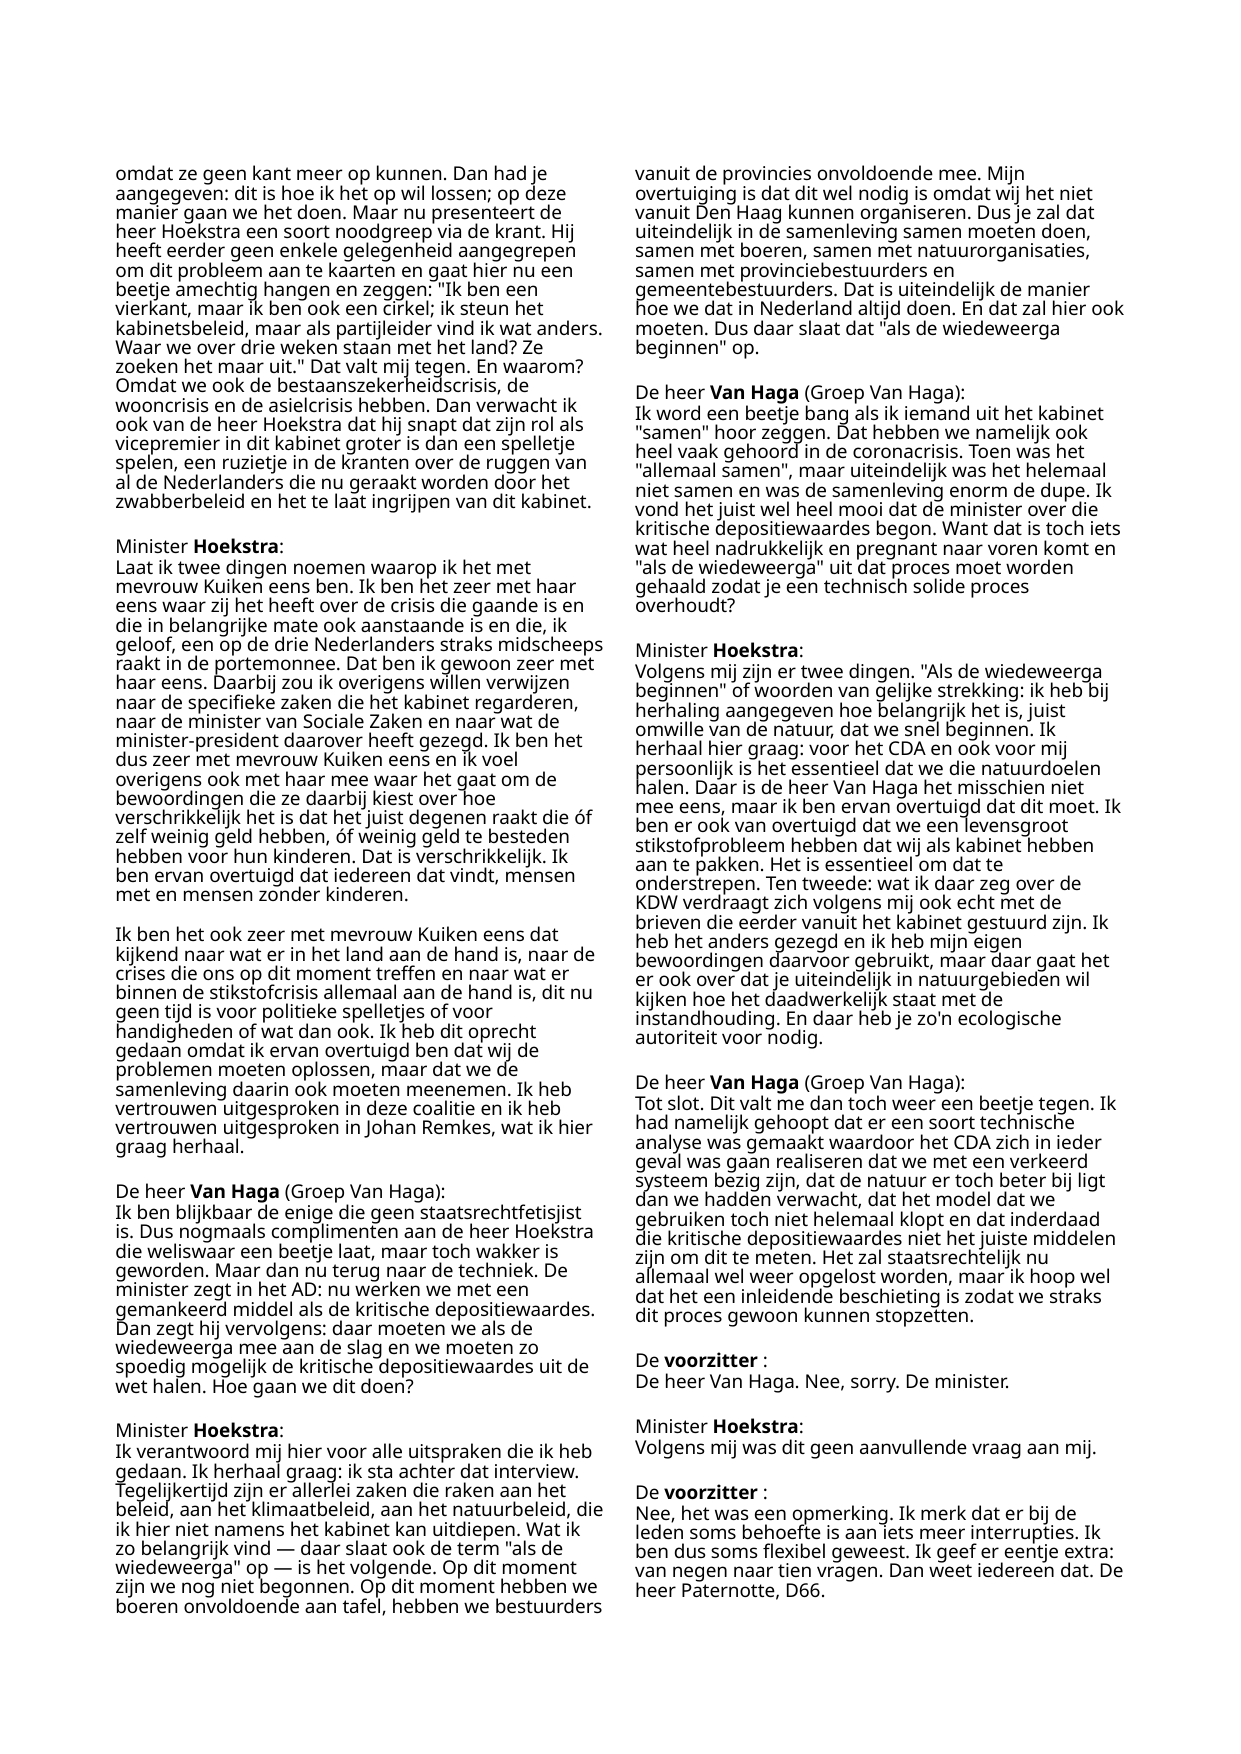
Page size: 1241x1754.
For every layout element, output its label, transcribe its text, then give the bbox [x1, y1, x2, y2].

text Ik verantwoord mij hier voor alle uitspraken die ik heb gedaan. Ik herhaal graag: ik sta achter dat interview. Tegelijkertijd zijn er allerlei zaken die raken aan het beleid, aan het klimaatbeleid, aan het natuurbeleid, die ik hier niet namens het kabinet kan uitdiepen. Wat ik zo belangrijk vind — daar slaat ook de term "als de wiedeweerga" op — is het volgende. Op dit moment zijn we nog niet begonnen. Op dit moment hebben we boeren onvoldoende aan tafel, hebben we bestuurders [115, 1443, 605, 1617]
text Nee, het was een opmerking. Ik merk dat er bij de leden soms behoefte is aan iets meer interrupties. Ik ben dus soms flexibel geweest. Ik geef er eentje extra: van negen naar tien vragen. Dan weet iedereen dat. De heer Paternotte, D66. [635, 1504, 1125, 1601]
text Minister Hoekstra: [115, 1418, 605, 1443]
text De voorzitter : [635, 1479, 1125, 1504]
text Minister Hoekstra: [635, 1413, 1125, 1439]
text Ik ben blijkbaar de enige die geen staatsrechtfetisjist is. Dus nogmaals complimenten aan de heer Hoekstra die weliswaar een beetje laat, maar toch wakker is geworden. Maar dan nu terug naar de techniek. De minister zegt in het AD: nu werken we met een gemankeerd middel als de kritische depositiewaardes. Dan zegt hij vervolgens: daar moeten we als de wiedeweerga mee aan de slag en we moeten zo spoedig mogelijk de kritische depositiewaardes uit de wet halen. Hoe gaan we dit doen? [115, 1204, 605, 1397]
text Ik ben het ook zeer met mevrouw Kuiken eens dat kijkend naar wat er in het land aan de hand is, naar de crises die ons op dit moment treffen en naar wat er binnen de stikstofcrisis allemaal aan de hand is, dit nu geen tijd is voor politieke spelletjes of voor handigheden of wat dan ook. Ik heb dit oprecht gedaan omdat ik ervan overtuigd ben dat wij de problemen moeten oplossen, maar dat we de samenleving daarin ook moeten meenemen. Ik heb vertrouwen uitgesproken in deze coalitie en ik heb vertrouwen uitgesproken in Johan Remkes, wat ik hier graag herhaal. [115, 926, 605, 1158]
text Minister Hoekstra: [115, 533, 605, 559]
text Minister Hoekstra: [635, 637, 1125, 663]
text De heer Van Haga (Groep Van Haga): [115, 1178, 605, 1204]
text De heer Van Haga. Nee, sorry. De minister. [635, 1373, 1125, 1392]
text Tot slot. Dit valt me dan toch weer een beetje tegen. Ik had namelijk gehoopt dat er een soort technische analyse was gemaakt waardoor het CDA zich in ieder geval was gaan realiseren dat we met een verkeerd systeem bezig zijn, dat de natuur er toch beter bij ligt dan we hadden verwacht, dat het model dat we gebruiken toch niet helemaal klopt en dat inderdaad die kritische depositiewaardes niet het juiste middelen zijn om dit te meten. Het zal staatsrechtelijk nu allemaal wel weer opgelost worden, maar ik hoop wel dat het een inleidende beschieting is zodat we straks dit proces gewoon kunnen stopzetten. [635, 1095, 1125, 1326]
text Volgens mij was dit geen aanvullende vraag aan mij. [635, 1439, 1125, 1458]
text Volgens mij zijn er twee dingen. "Als de wiedeweerga beginnen" of woorden van gelijke strekking: ik heb bij herhaling aangegeven hoe belangrijk het is, juist omwille van de natuur, dat we snel beginnen. Ik herhaal hier graag: voor het CDA en ook voor mij persoonlijk is het essentieel dat we die natuurdoelen halen. Daar is de heer Van Haga het misschien niet mee eens, maar ik ben ervan overtuigd dat dit moet. Ik ben er ook van overtuigd dat we een levensgroot stikstofprobleem hebben dat wij als kabinet hebben aan te pakken. Het is essentieel om dat te onderstrepen. Ten tweede: wat ik daar zeg over de KDW verdraagt zich volgens mij ook echt met de brieven die eerder vanuit het kabinet gestuurd zijn. Ik heb het anders gezegd en ik heb mijn eigen bewoordingen daarvoor gebruikt, maar daar gaat het er ook over dat je uiteindelijk in natuurgebieden wil kijken hoe het daadwerkelijk staat met de instandhouding. En daar heb je zo'n ecologische autoriteit voor nodig. [635, 663, 1125, 1048]
text omdat ze geen kant meer op kunnen. Dan had je aangegeven: dit is hoe ik het op wil lossen; op deze manier gaan we het doen. Maar nu presenteert de heer Hoekstra een soort noodgreep via de krant. Hij heeft eerder geen enkele gelegenheid aangegrepen om dit probleem aan te kaarten en gaat hier nu een beetje amechtig hangen en zeggen: "Ik ben een vierkant, maar ik ben ook een cirkel; ik steun het kabinetsbeleid, maar als partijleider vind ik wat anders. Waar we over drie weken staan met het land? Ze zoeken het maar uit." Dat valt mij tegen. En waarom? Omdat we ook de bestaanszekerheidscrisis, de wooncrisis en de asielcrisis hebben. Dan verwacht ik ook van de heer Hoekstra dat hij snapt dat zijn rol als vicepremier in dit kabinet groter is dan een spelletje spelen, een ruzietje in de kranten over de ruggen van al de Nederlanders die nu geraakt worden door het zwabberbeleid en het te laat ingrijpen van dit kabinet. [115, 165, 605, 512]
text De heer Van Haga (Groep Van Haga): [635, 1069, 1125, 1095]
text De heer Van Haga (Groep Van Haga): [635, 379, 1125, 404]
text De voorzitter : [635, 1347, 1125, 1373]
text Ik word een beetje bang als ik iemand uit het kabinet "samen" hoor zeggen. Dat hebben we namelijk ook heel vaak gehoord in de coronacrisis. Toen was het "allemaal samen", maar uiteindelijk was het helemaal niet samen en was de samenleving enorm de dupe. Ik vond het juist wel heel mooi dat de minister over die kritische depositiewaardes begon. Want dat is toch iets wat heel nadrukkelijk en pregnant naar voren komt en "als de wiedeweerga" uit dat proces moet worden gehaald zodat je een technisch solide proces overhoudt? [635, 404, 1125, 617]
text vanuit de provincies onvoldoende mee. Mijn overtuiging is dat dit wel nodig is omdat wij het niet vanuit Den Haag kunnen organiseren. Dus je zal dat uiteindelijk in de samenleving samen moeten doen, samen met boeren, samen met natuurorganisaties, samen met provinciebestuurders en gemeentebestuurders. Dat is uiteindelijk de manier hoe we dat in Nederland altijd doen. En dat zal hier ook moeten. Dus daar slaat dat "als de wiedeweerga beginnen" op. [635, 165, 1125, 358]
text Laat ik twee dingen noemen waarop ik het met mevrouw Kuiken eens ben. Ik ben het zeer met haar eens waar zij het heeft over de crisis die gaande is en die in belangrijke mate ook aanstaande is en die, ik geloof, een op de drie Nederlanders straks midscheeps raakt in de portemonnee. Dat ben ik gewoon zeer met haar eens. Daarbij zou ik overigens willen verwijzen naar de specifieke zaken die het kabinet regarderen, naar de minister van Sociale Zaken en naar wat de minister-president daarover heeft gezegd. Ik ben het dus zeer met mevrouw Kuiken eens en ik voel overigens ook met haar mee waar het gaat om de bewoordingen die ze daarbij kiest over hoe verschrikkelijk het is dat het juist degenen raakt die óf zelf weinig geld hebben, óf weinig geld te besteden hebben voor hun kinderen. Dat is verschrikkelijk. Ik ben ervan overtuigd dat iedereen dat vindt, mensen met en mensen zonder kinderen. [115, 559, 605, 906]
